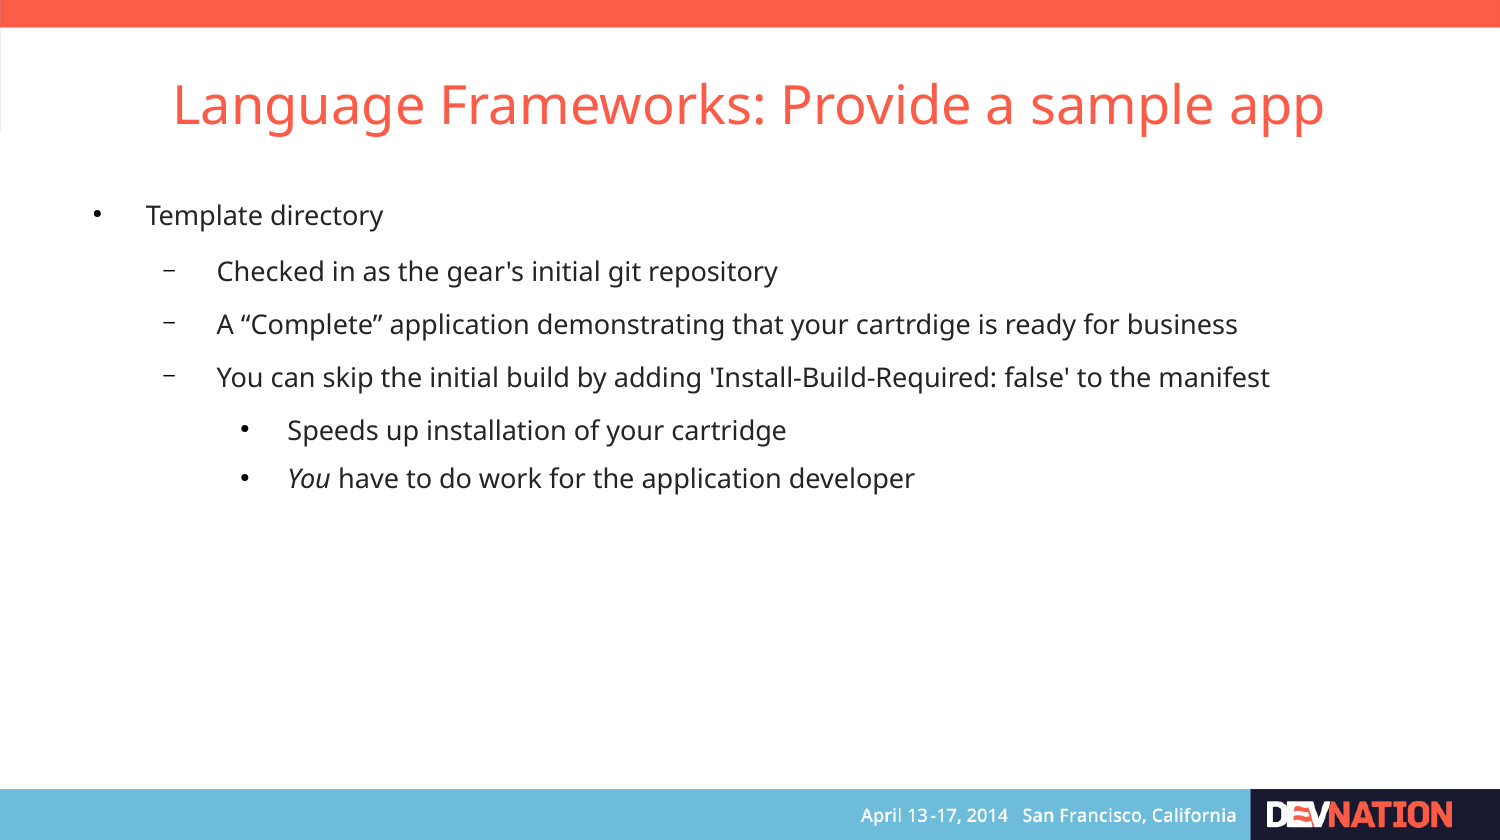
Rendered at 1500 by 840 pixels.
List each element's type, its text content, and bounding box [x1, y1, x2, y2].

title Language Frameworks: Provide a sample app [74, 33, 1425, 174]
list Template directory Checked in as the gear's initial git repository A “Complete” application demonstrating that your cartrdige is ready for business You can skip the initial build by adding 'Install-Build-Required: false' to the manifest Speeds up installation of your cartridge You have to do work for the application developer [74, 196, 1425, 461]
picture [0, 0, 1500, 840]
